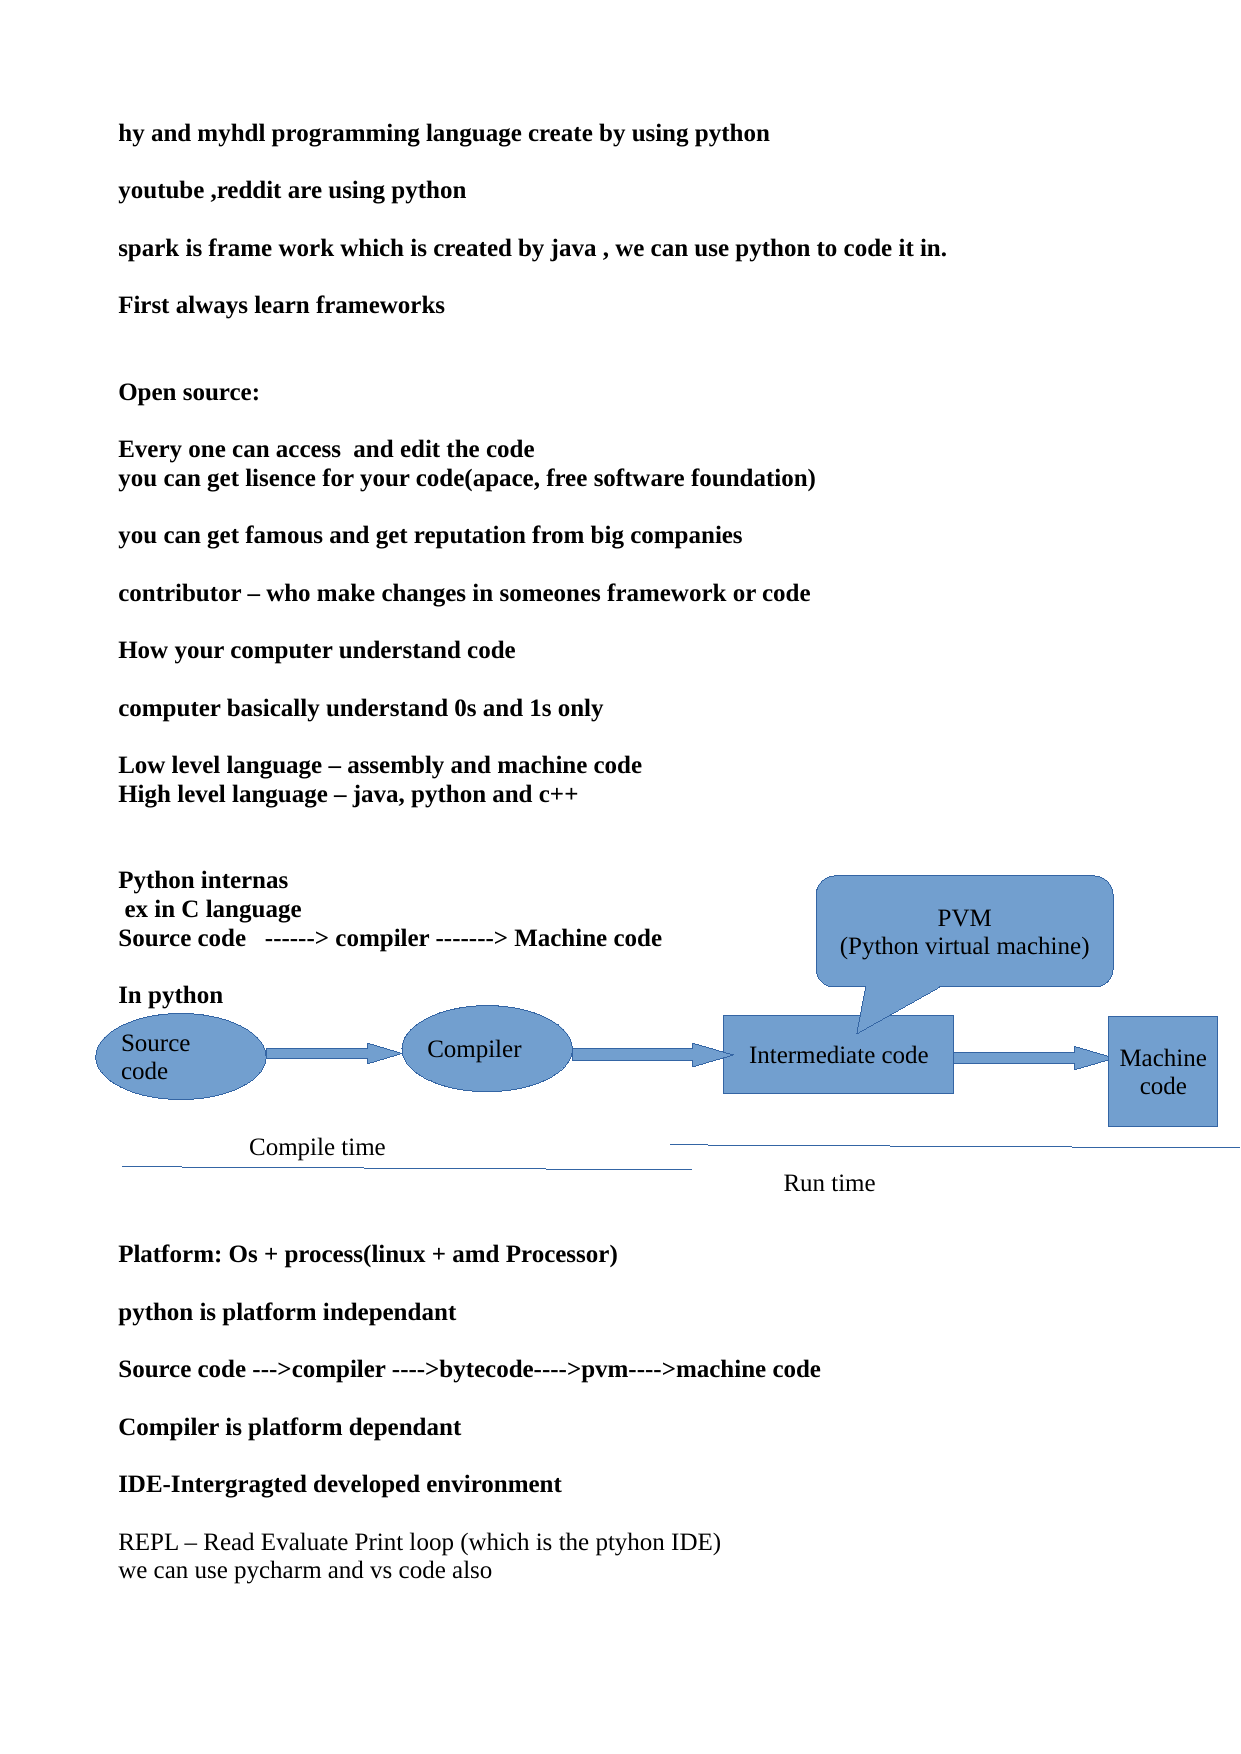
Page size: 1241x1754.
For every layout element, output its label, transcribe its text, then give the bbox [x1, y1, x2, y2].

text hy and myhdl programming language create by using python [118, 118, 1122, 147]
text Intermediate code [724, 1040, 954, 1068]
text contributor – who make changes in someones framework or code [118, 578, 1122, 607]
text Open source: [118, 377, 1122, 406]
text you can get famous and get reputation from big companies [118, 521, 1122, 549]
text spark is frame work which is created by java , we can use python to code it in. [118, 233, 1122, 262]
text Source code --->compiler ---->bytecode---->pvm---->machine code [118, 1354, 1122, 1383]
text IDE-Intergragted developed environment [118, 1469, 1122, 1498]
text Source code [121, 1028, 241, 1085]
text REPL – Read Evaluate Print loop (which is the ptyhon IDE) [118, 1527, 1122, 1556]
text How your computer understand code [118, 636, 1122, 664]
text Python internas [118, 866, 1122, 894]
text [903, 981, 1122, 1009]
text First always learn frameworks [118, 291, 1122, 319]
text computer basically understand 0s and 1s only [118, 693, 1122, 722]
text (Python virtual machine) [822, 931, 1108, 960]
text Low level language – assembly and machine code [118, 751, 1122, 779]
text code [1108, 1071, 1218, 1100]
text PVM [822, 903, 1108, 931]
text Source code ------> compiler -------> Machine code [118, 923, 816, 952]
text we can use pycharm and vs code also [118, 1556, 1122, 1584]
text python is platform independant [118, 1297, 1122, 1326]
text you can get lisence for your code(apace, free software foundation) [118, 463, 1122, 492]
text Every one can access and edit the code [118, 434, 1122, 463]
text youtube ,reddit are using python [118, 176, 1122, 204]
text ex in C language [118, 894, 816, 923]
text Compiler [427, 1034, 547, 1063]
text Platform: Os + process(linux + amd Processor) [118, 1239, 1122, 1268]
text Compile time [249, 1132, 537, 1161]
text High level language – java, python and c++ [118, 779, 1122, 808]
text Machine [1108, 1043, 1218, 1071]
text Run time [783, 1168, 1071, 1197]
text Compiler is platform dependant [118, 1412, 1122, 1441]
text In python [118, 981, 865, 1009]
